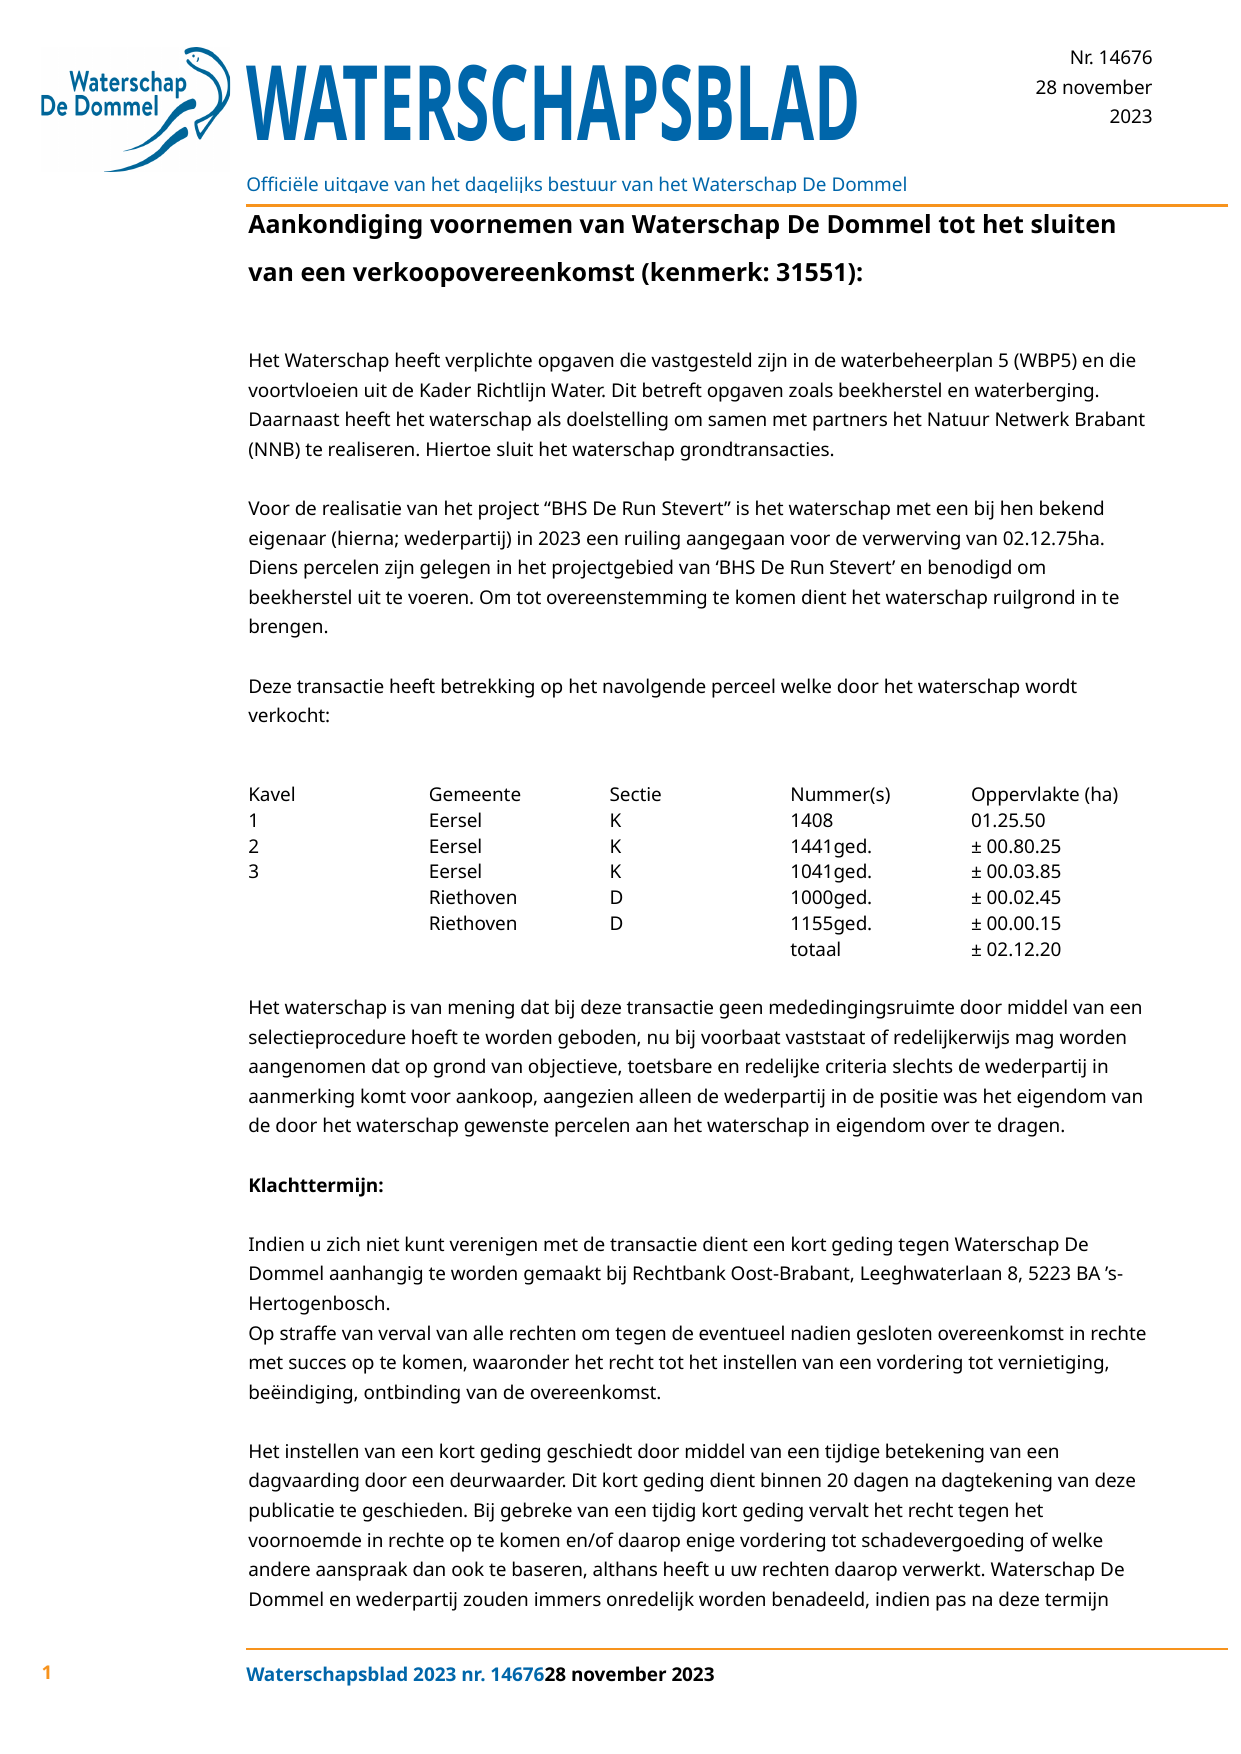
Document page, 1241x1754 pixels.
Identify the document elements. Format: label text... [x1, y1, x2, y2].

table_cell ± 00.03.85 [971, 859, 1152, 884]
table_cell [248, 884, 429, 910]
picture [198, 118, 210, 131]
table_cell 1 [248, 807, 429, 833]
table_cell D [609, 910, 790, 936]
table_cell ± 02.12.20 [971, 936, 1152, 962]
table_cell Eersel [429, 807, 609, 833]
table_cell K [609, 833, 790, 859]
picture [41, 47, 231, 172]
table_header Nummer(s) [790, 781, 971, 807]
table_cell ± 00.80.25 [971, 833, 1152, 859]
table_cell 1041ged. [790, 859, 971, 884]
table_cell ± 00.00.15 [971, 910, 1152, 936]
table_cell K [609, 807, 790, 833]
text Het waterschap is van mening dat bij deze transactie geen mededingingsruimte door middel van een selectieprocedure hoeft te worden geboden, nu bij voorbaat vaststaat of redelijkerwijs mag worden aangenomen dat op grond van objectieve, toetsbare en redelijke criteria slechts de wederpartij in aanmerking komt voor aankoop, aangezien alleen de wederpartij in de positie was het eigendom van de door het waterschap gewenste percelen aan het waterschap in eigendom over te dragen. [248, 994, 1152, 1138]
text Indien u zich niet kunt verenigen met de transactie dient een kort geding tegen Waterschap De Dommel aanhangig te worden gemaakt bij Rechtbank Oost‑Brabant, Leeghwaterlaan 8, 5223 BA ’s-Hertogenbosch. [248, 1231, 1152, 1316]
table_header Sectie [609, 781, 790, 807]
table_cell 2 [248, 833, 429, 859]
text Op straffe van verval van alle rechten om tegen de eventueel nadien gesloten overeenkomst in rechte met succes op te komen, waaronder het recht tot het instellen van een vordering tot vernietiging, beëindiging, ontbinding van de overeenkomst. [248, 1320, 1152, 1405]
table_header Kavel [248, 781, 429, 807]
text Klachttermijn: [248, 1172, 1152, 1198]
text Het Waterschap heeft verplichte opgaven die vastgesteld zijn in de waterbeheerplan 5 (WBP5) en die voortvloeien uit de Kader Richtlijn Water. Dit betreft opgaven zoals beekherstel en waterberging. Daarnaast heeft het waterschap als doelstelling om samen met partners het Natuur Netwerk Brabant (NNB) te realiseren. Hiertoe sluit het waterschap grondtransacties. [248, 347, 1152, 462]
table_header Oppervlakte (ha) [971, 781, 1152, 807]
table_cell Eersel [429, 833, 609, 859]
table_cell ± 00.02.45 [971, 884, 1152, 910]
table_cell 1408 [790, 807, 971, 833]
text Deze transactie heeft betrekking op het navolgende perceel welke door het waterschap wordt verkocht: [248, 673, 1152, 728]
table_cell [248, 910, 429, 936]
table_cell 1000ged. [790, 884, 971, 910]
text Voor de realisatie van het project “BHS De Run Stevert” is het waterschap met een bij hen bekend eigenaar (hierna; wederpartij) in 2023 een ruiling aangegaan voor de verwerving van 02.12.75ha. Diens percelen zijn gelegen in het projectgebied van ‘BHS De Run Stevert’ en benodigd om beekherstel uit te voeren. Om tot overeenstemming te komen dient het waterschap ruilgrond in te brengen. [248, 495, 1152, 639]
table_cell Riethoven [429, 884, 609, 910]
picture [204, 47, 231, 76]
table_cell [429, 936, 609, 962]
table_cell 1155ged. [790, 910, 971, 936]
table_cell D [609, 884, 790, 910]
table_cell Riethoven [429, 910, 609, 936]
table_cell Eersel [429, 859, 609, 884]
table_cell 1441ged. [790, 833, 971, 859]
table_cell 3 [248, 859, 429, 884]
table_header Gemeente [429, 781, 609, 807]
table_cell totaal [790, 936, 971, 962]
text Het instellen van een kort geding geschiedt door middel van een tijdige betekening van een dagvaarding door een deurwaarder. Dit kort geding dient binnen 20 dagen na dagtekening van deze publicatie te geschieden. Bij gebreke van een tijdig kort geding vervalt het recht tegen het voornoemde in rechte op te komen en/of daarop enige vordering tot schadevergoeding of welke andere aanspraak dan ook te baseren, althans heeft u uw rechten daarop verwerkt. Waterschap De Dommel en wederpartij zouden immers onredelijk worden benadeeld, indien pas na deze termijn [248, 1438, 1152, 1612]
table_cell 01.25.50 [971, 807, 1152, 833]
table_cell K [609, 859, 790, 884]
table_cell [609, 936, 790, 962]
picture [45, 99, 51, 111]
table_cell [248, 936, 429, 962]
text Aankondiging voornemen van Waterschap De Dommel tot het sluiten van een verkoopovereenkomst (kenmerk: 31551): [248, 207, 1152, 288]
